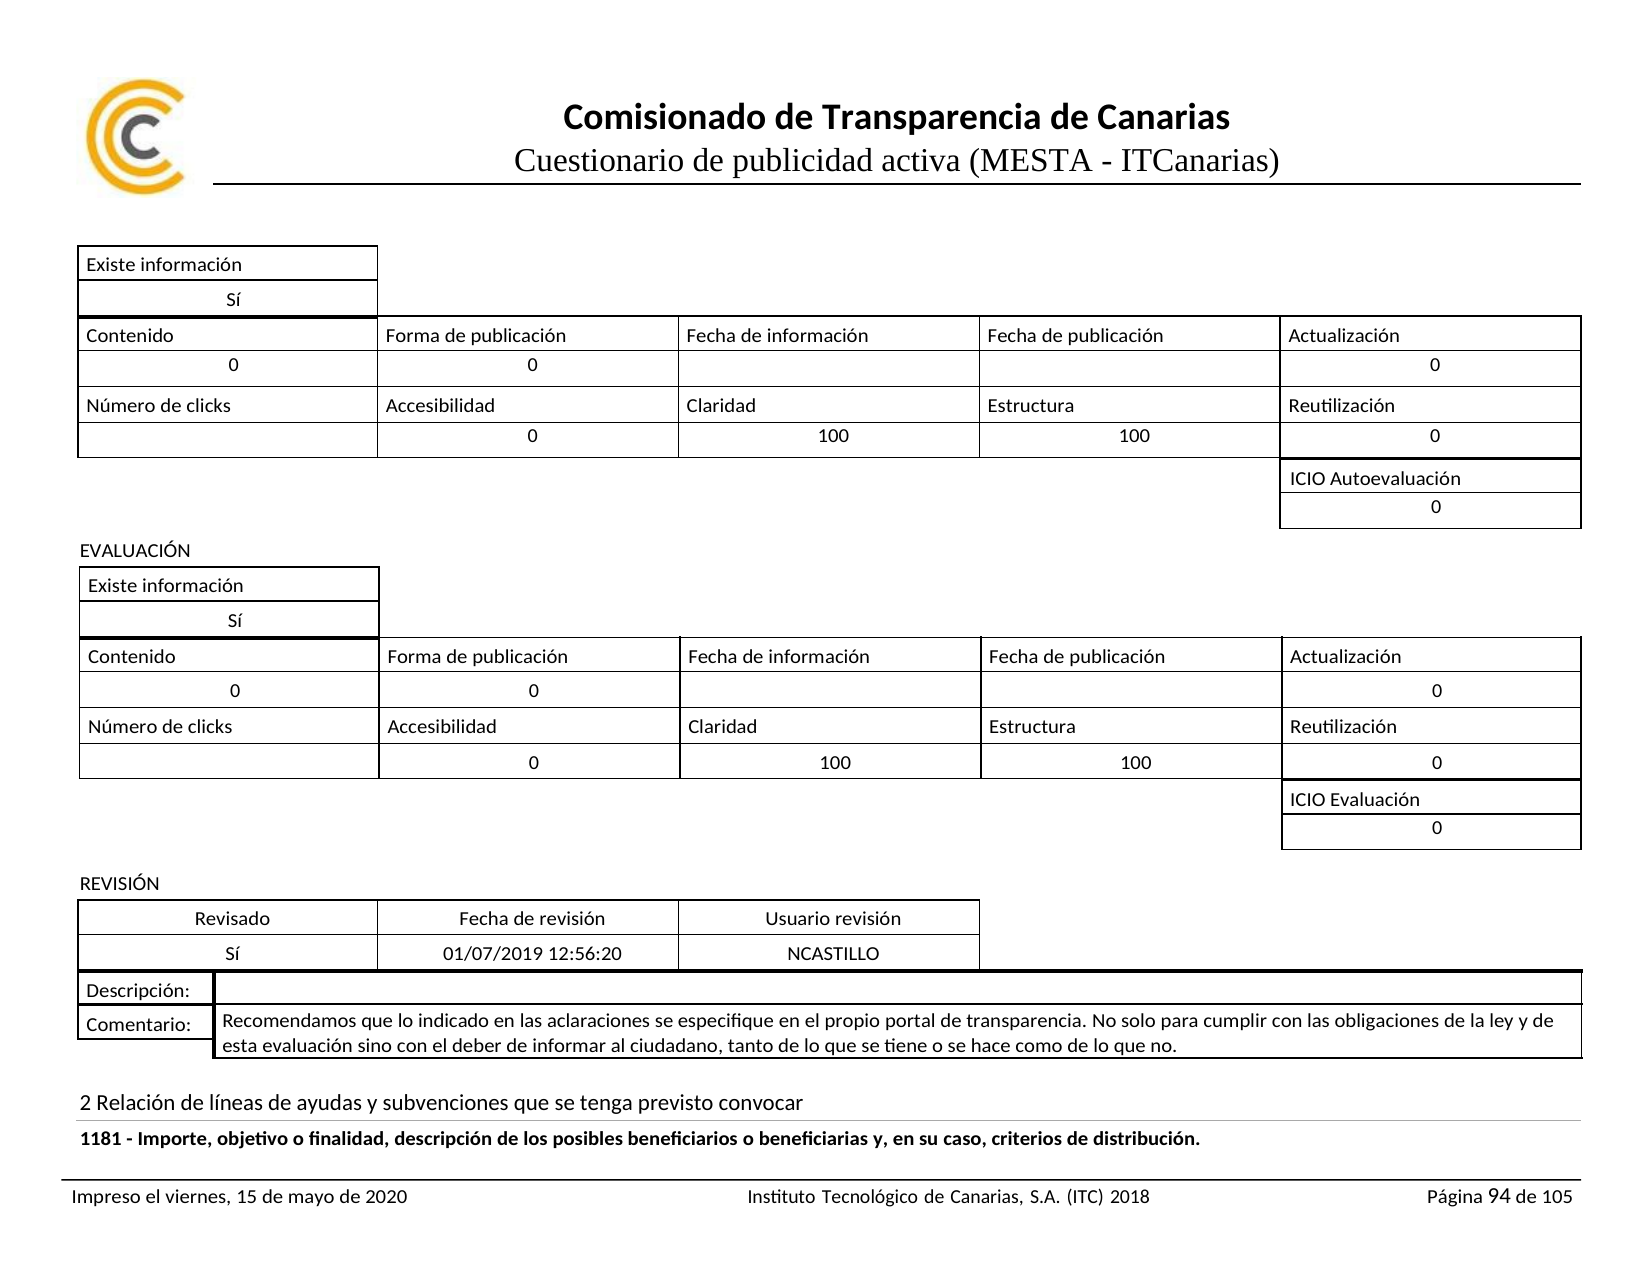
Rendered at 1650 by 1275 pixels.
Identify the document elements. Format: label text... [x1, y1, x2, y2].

table_header [378, 245, 1581, 315]
table_cell [679, 351, 979, 386]
table_cell [80, 744, 378, 778]
table_cell Número de clicks [80, 708, 378, 743]
table_cell [78, 1040, 212, 1057]
table_header Existe información [79, 247, 377, 279]
table_cell Descripción: [79, 973, 212, 1003]
table_cell 0 [378, 351, 678, 386]
list Relación de líneas de ayudas y subvenciones que se tenga previsto convocar [79, 1088, 1594, 1116]
table_cell Fecha de información [681, 638, 980, 671]
table_cell 0 [1283, 672, 1580, 707]
table_cell [681, 672, 980, 707]
table_cell 0 [1281, 351, 1580, 386]
table_cell Forma de publicación [380, 638, 679, 671]
table_cell Reutilización [1283, 708, 1580, 743]
table_cell 0 [1283, 815, 1580, 849]
table_cell Actualización [1283, 638, 1580, 671]
table_cell [78, 458, 1279, 528]
table_header Revisado [79, 901, 377, 933]
table_cell Número de clicks [79, 387, 377, 422]
table_cell Sí [79, 281, 377, 315]
table_cell Actualización [1281, 317, 1580, 350]
table_cell 100 [681, 744, 980, 778]
table_cell 0 [1283, 744, 1580, 778]
table_cell Estructura [980, 387, 1279, 422]
table_cell 0 [1281, 423, 1580, 457]
table_cell [80, 779, 1281, 849]
table_cell 0 [79, 351, 377, 386]
table_cell ICIO Autoevaluación [1281, 460, 1580, 492]
text 1181 - Importe, objetivo o finalidad, descripción de los posibles beneficiarios o beneficiarias y, en su caso, criterios de distribución. [79, 1126, 1594, 1150]
table_cell 100 [679, 423, 979, 457]
table_cell [79, 423, 377, 457]
table_cell 0 [1281, 493, 1580, 528]
table_cell Contenido [80, 640, 378, 671]
table_cell NCASTILLO [679, 935, 979, 969]
table_cell [216, 973, 1581, 1003]
table_cell Claridad [681, 708, 980, 743]
table_cell ICIO Evaluación [1283, 781, 1580, 813]
table_header Fecha de revisión [378, 901, 678, 933]
table_header [980, 899, 1582, 969]
table_cell Accesibilidad [378, 387, 678, 422]
table_cell Sí [80, 602, 378, 636]
table_cell Estructura [982, 708, 1281, 743]
table_cell 0 [378, 423, 678, 457]
table_header Existe información [80, 568, 378, 600]
table_cell 0 [380, 672, 679, 707]
table_cell 01/07/2019 12:56:20 [378, 935, 678, 969]
table_cell Fecha de publicación [982, 638, 1281, 671]
table_cell Comentario: [79, 1006, 212, 1038]
text EVALUACIÓN [79, 538, 1594, 562]
table_header Usuario revisión [679, 901, 979, 933]
table_cell 100 [980, 423, 1279, 457]
table_cell 0 [80, 672, 378, 707]
table_cell Forma de publicación [378, 317, 678, 350]
table_cell Fecha de publicación [980, 317, 1279, 350]
table_cell Reutilización [1281, 387, 1580, 422]
table_cell [980, 351, 1279, 386]
table_header [380, 566, 1581, 636]
table_cell Fecha de información [679, 317, 979, 350]
table_cell 0 [380, 744, 679, 778]
table_cell 100 [982, 744, 1281, 778]
table_cell Sí [79, 935, 377, 969]
table_cell Recomendamos que lo indicado en las aclaraciones se especifique en el propio portal de transparencia. No solo para cumplir con las obligaciones de la ley y de esta evaluación sino con el deber de informar al ciudadano, tanto de lo que se tiene o se hace como de lo que no. [216, 1005, 1581, 1057]
table_cell Contenido [79, 319, 377, 350]
table_cell [982, 672, 1281, 707]
table_cell Claridad [679, 387, 979, 422]
text REVISIÓN [79, 871, 1594, 895]
table_cell Accesibilidad [380, 708, 679, 743]
